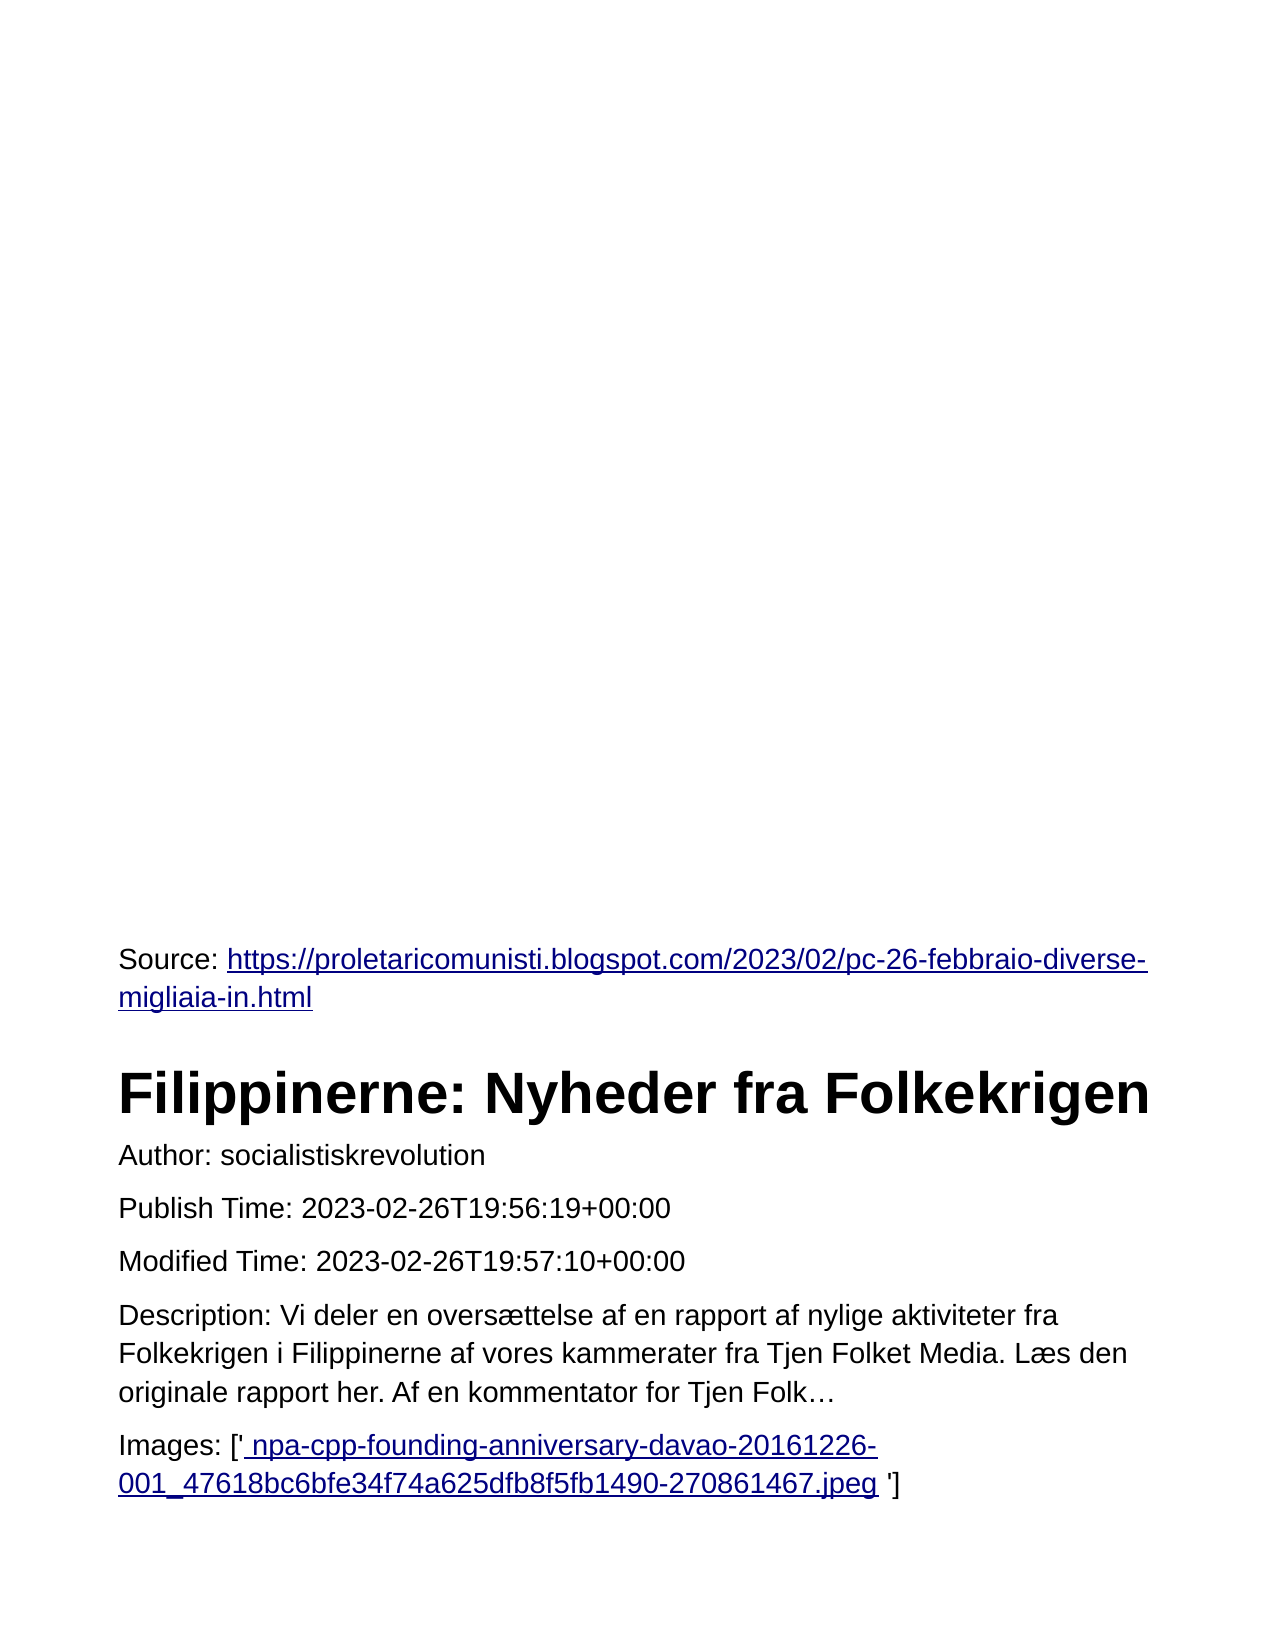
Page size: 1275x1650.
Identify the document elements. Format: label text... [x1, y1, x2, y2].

text Source: https://proletaricomunisti.blogspot.com/2023/02/pc-26-febbraio-diverse-migliaia-in.html [118, 942, 1157, 1014]
subtitle Filippinerne: Nyheder fra Folkekrigen [118, 1059, 1157, 1126]
text Description: Vi deler en oversættelse af en rapport af nylige aktiviteter fra Folkekrigen i Filippinerne af vores kammerater fra Tjen Folket Media. Læs den originale rapport her. Af en kommentator for Tjen Folk… [118, 1298, 1157, 1408]
text Modified Time: 2023-02-26T19:57:10+00:00 [118, 1244, 1157, 1278]
text Publish Time: 2023-02-26T19:56:19+00:00 [118, 1191, 1157, 1225]
text Author: socialistiskrevolution [118, 1138, 1157, 1172]
text Images: [' npa-cpp-founding-anniversary-davao-20161226-001_47618bc6bfe34f74a625dfb8f5fb1490-270861467.jpeg '] [118, 1428, 1157, 1500]
